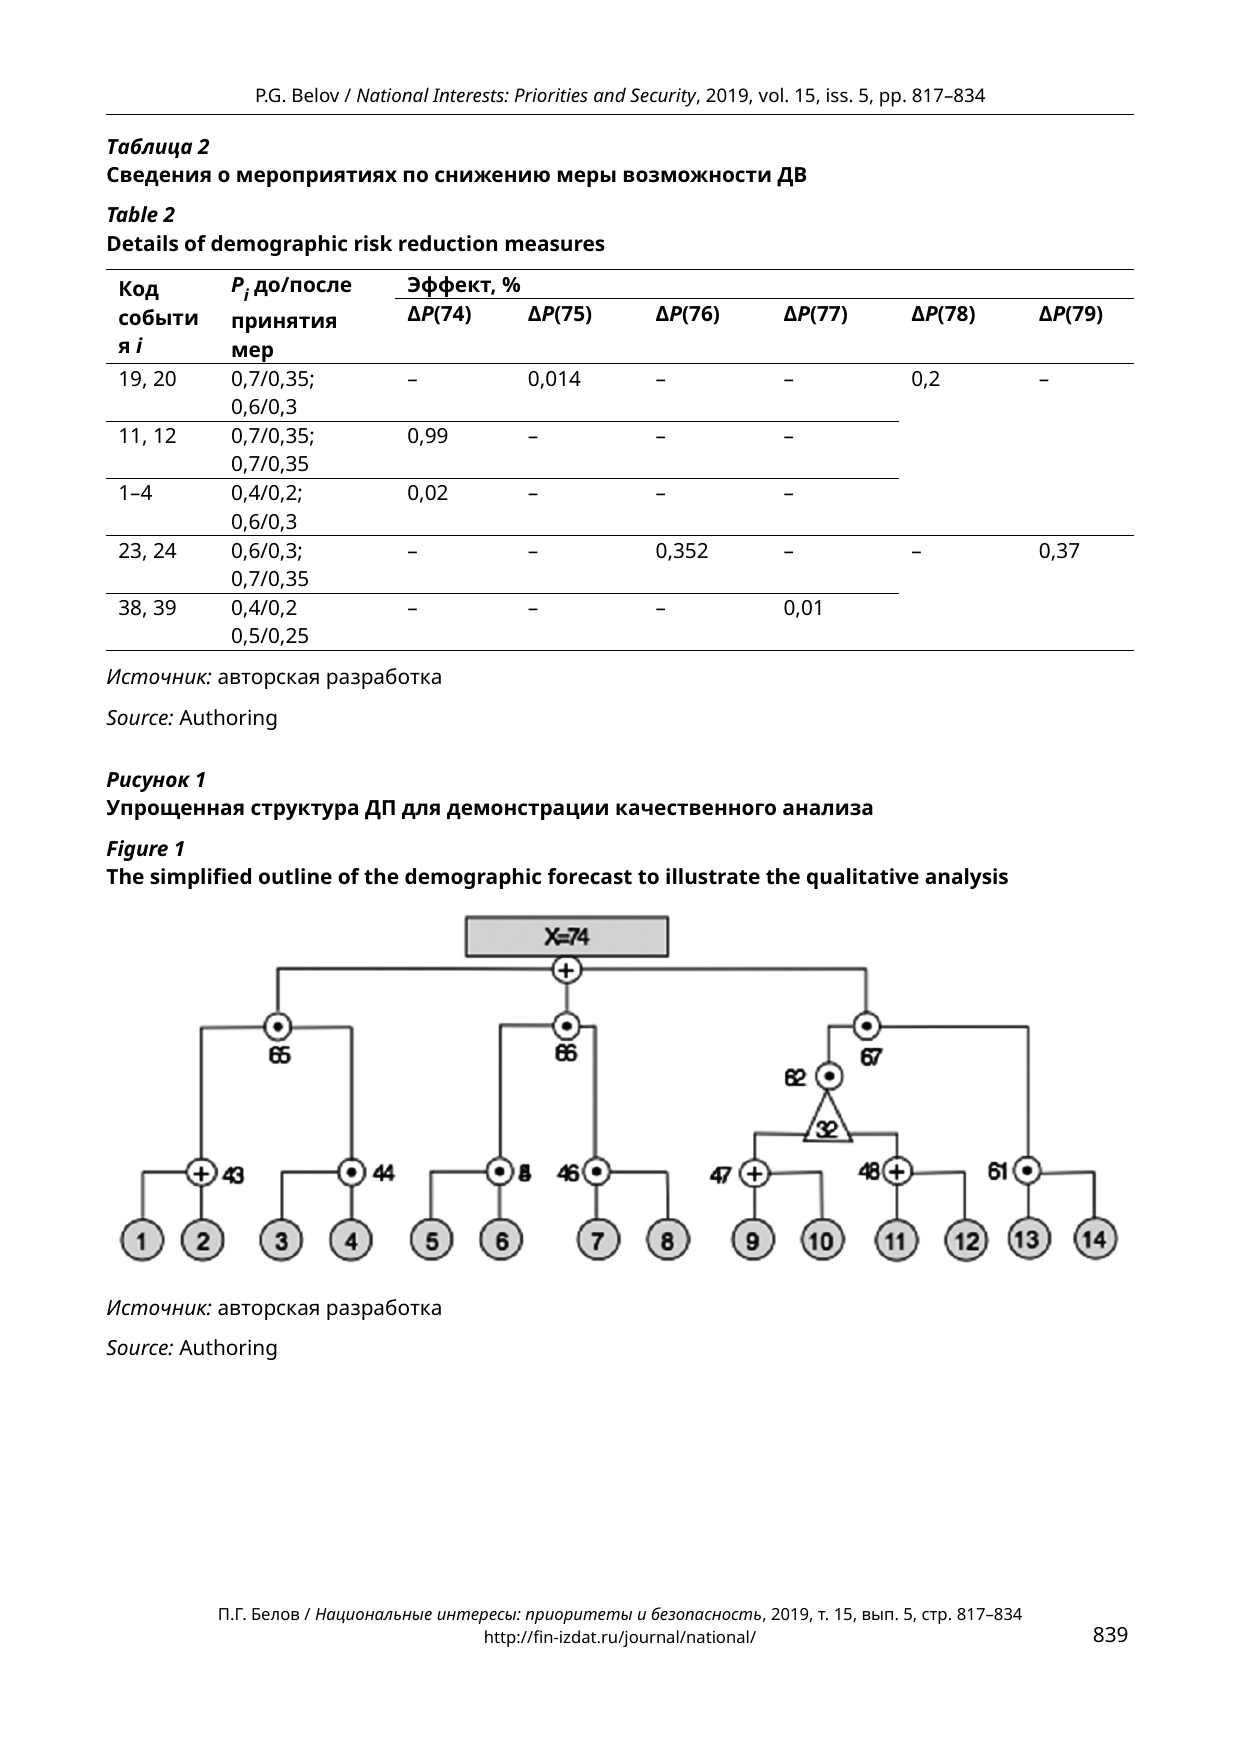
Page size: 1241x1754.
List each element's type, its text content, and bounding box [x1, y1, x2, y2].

table_cell 0,01 [771, 594, 899, 650]
text Источник: авторская разработка [106, 662, 1134, 691]
text Сведения о мероприятиях по снижению меры возможности ДВ [106, 160, 1134, 189]
table_cell 0,2 [899, 364, 1027, 535]
table_cell 38, 39 [106, 594, 219, 650]
table_cell 19, 20 [106, 364, 219, 421]
table_cell 0,99 [395, 422, 516, 478]
text Рисунок 1 [106, 765, 1134, 793]
text Source: Authoring [106, 703, 1134, 731]
text Details of demographic risk reduction measures [106, 229, 1134, 257]
table_cell – [516, 594, 644, 650]
table_cell 0,6/0,3; 0,7/0,35 [219, 536, 395, 593]
table_header Pi до/после принятия мер [219, 270, 395, 363]
text Source: Authoring [106, 1333, 1134, 1362]
table_cell – [516, 536, 644, 593]
table_cell 0,02 [395, 479, 516, 535]
table_cell – [395, 364, 516, 421]
text Таблица 2 [106, 132, 1134, 160]
table_cell – [771, 479, 899, 535]
table_cell ΔP(78) [899, 299, 1027, 363]
table_cell – [771, 422, 899, 478]
picture [106, 902, 1134, 1282]
table_cell – [1027, 364, 1134, 535]
table_cell – [899, 536, 1027, 650]
table_cell 0,7/0,35; 0,7/0,35 [219, 422, 395, 478]
table_cell 0,4/0,2; 0,6/0,3 [219, 479, 395, 535]
table_cell ΔP(74) [395, 299, 516, 363]
table_cell 0,37 [1027, 536, 1134, 650]
text Table 2 [106, 201, 1134, 229]
table_cell 0,7/0,35; 0,6/0,3 [219, 364, 395, 421]
table_cell 11, 12 [106, 422, 219, 478]
table_cell ΔP(75) [516, 299, 644, 363]
table_cell 0,352 [644, 536, 771, 593]
table_cell ΔP(79) [1027, 299, 1134, 363]
table_cell – [395, 536, 516, 593]
table_cell – [771, 364, 899, 421]
table_cell – [644, 594, 771, 650]
table_cell 0,014 [516, 364, 644, 421]
table_cell 23, 24 [106, 536, 219, 593]
text Источник: авторская разработка [106, 1293, 1134, 1322]
table_cell 1–4 [106, 479, 219, 535]
table_cell – [516, 479, 644, 535]
table_cell ΔP(77) [771, 299, 899, 363]
table_cell 0,4/0,2 0,5/0,25 [219, 594, 395, 650]
table_cell – [771, 536, 899, 593]
table_header Эффект, % [395, 270, 1134, 298]
table_cell – [644, 422, 771, 478]
text Упрощенная структура ДП для демонстрации качественного анализа [106, 793, 1134, 822]
table_header Код события i [106, 270, 219, 363]
text Figure 1 [106, 834, 1134, 862]
text The simplified outline of the demographic forecast to illustrate the qualitative analysis [106, 862, 1134, 891]
table_cell – [395, 594, 516, 650]
table_cell – [644, 364, 771, 421]
table_cell ΔP(76) [644, 299, 771, 363]
table_cell – [644, 479, 771, 535]
table_cell – [516, 422, 644, 478]
